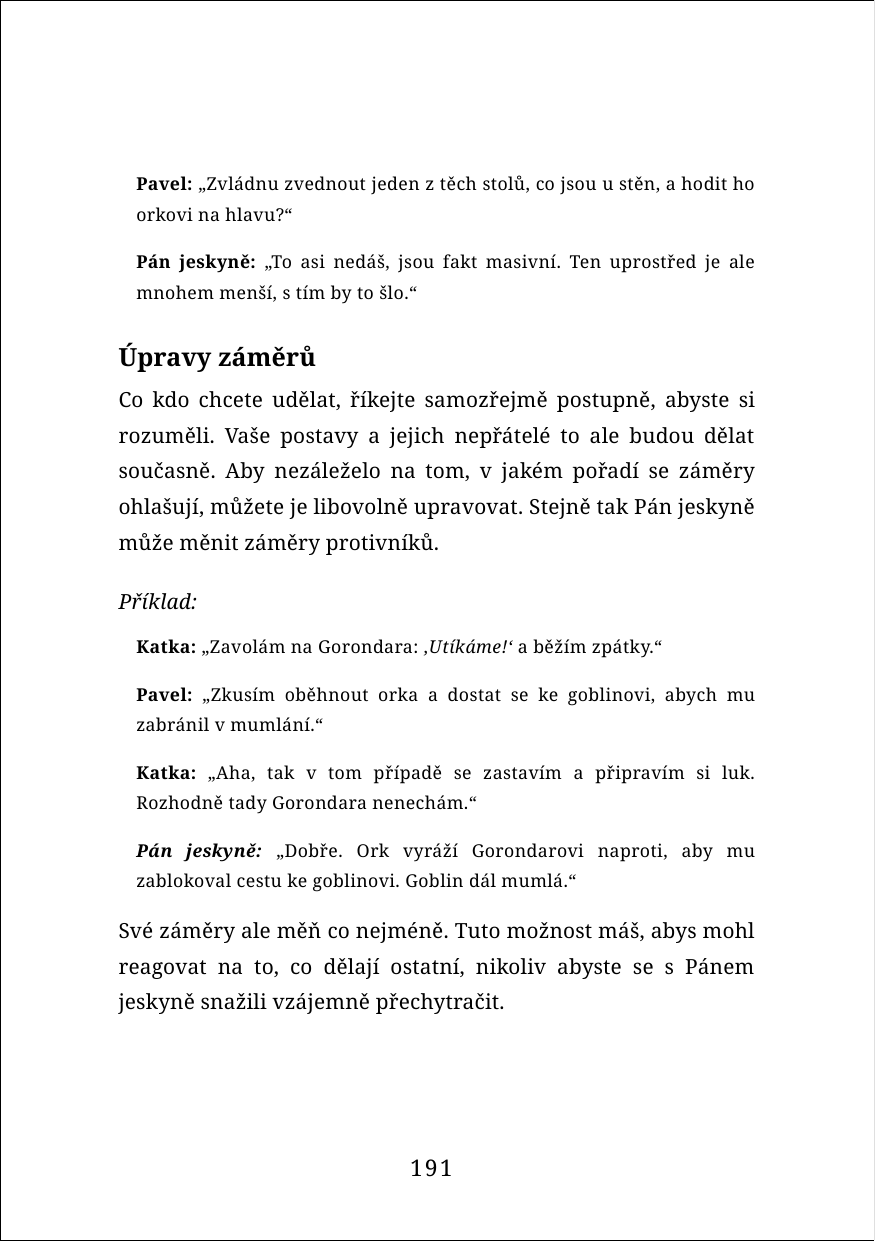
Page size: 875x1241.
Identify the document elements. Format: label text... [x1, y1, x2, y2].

text Pán jeskyně: „To asi nedáš, jsou fakt masivní. Ten uprostřed je ale mnohem menší, s tím by to šlo.“ [136, 250, 756, 304]
text Katka: „Aha, tak v tom případě se zastavím a připravím si luk. Rozhodně tady Gorondara nenechám.“ [136, 760, 756, 814]
text Co kdo chcete udělat, říkejte samozřejmě postupně, abyste si rozuměli. Vaše postavy a jejich nepřátelé to ale budou dělat současně. Aby nezáleželo na tom, v jakém pořadí se záměry ohlašují, můžete je libovolně upravovat. Stejně tak Pán jeskyně může měnit záměry protivníků. [118, 386, 756, 556]
text Pavel: „Zkusím oběhnout orka a dostat se ke goblinovi, abych mu zabránil v mumlání.“ [136, 682, 756, 736]
text Pavel: „Zvládnu zvednout jeden z těch stolů, co jsou u stěn, a hodit ho orkovi na hlavu?“ [136, 172, 756, 226]
text Příklad: [118, 587, 756, 615]
text Katka: „Zavolám na Gorondara: ‚Utíkáme!‘ a běžím zpátky.“ [136, 634, 756, 658]
text Své záměry ale měň co nejméně. Tuto možnost máš, abys mohl reagovat na to, co dělají ostatní, nikoliv abyste se s Pánem jeskyně snažili vzájemně přechytračit. [118, 916, 756, 1016]
subtitle Úpravy záměrů [118, 340, 756, 374]
text Pán jeskyně: „Dobře. Ork vyráží Gorondarovi naproti, aby mu zablokoval cestu ke goblinovi. Goblin dál mumlá.“ [136, 838, 756, 893]
